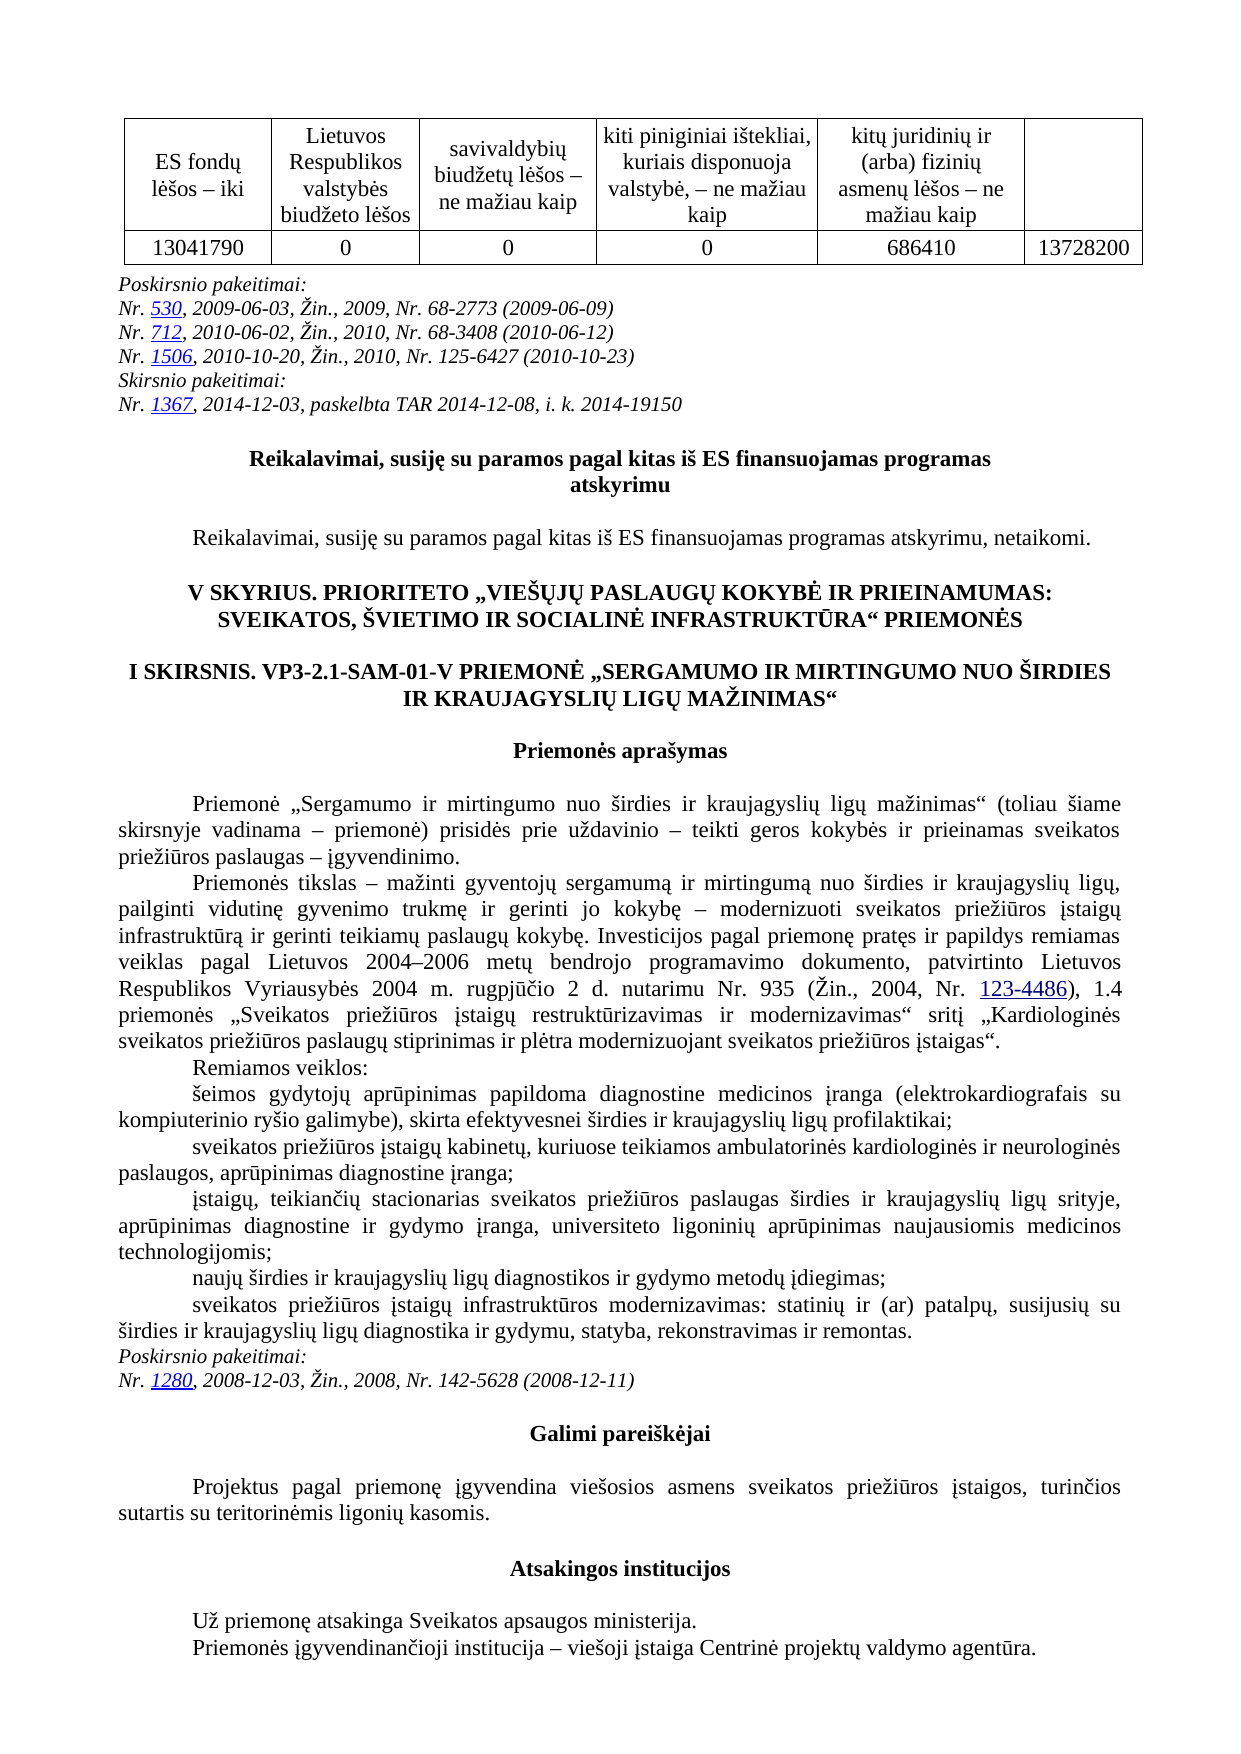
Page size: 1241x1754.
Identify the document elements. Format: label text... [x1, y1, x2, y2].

text Galimi pareiškėjai [118, 1420, 1122, 1447]
table_cell 13041790 [125, 231, 271, 264]
table_cell savivaldybių biudžetų lėšos – ne mažiau kaip [420, 119, 596, 230]
table_cell 686410 [818, 231, 1024, 264]
text Priemonės tikslas – mažinti gyventojų sergamumą ir mirtingumą nuo širdies ir kraujagyslių ligų, pailginti vidutinę gyvenimo trukmę ir gerinti jo kokybę – modernizuoti sveikatos priežiūros įstaigų infrastruktūrą ir gerinti teikiamų paslaugų kokybę. Investicijos pagal priemonę pratęs ir papildys remiamas veiklas pagal Lietuvos 2004–2006 metų bendrojo programavimo dokumento, patvirtinto Lietuvos Respublikos Vyriausybės 2004 m. rugpjūčio 2 d. nutarimu Nr. 935 (Žin., 2004, Nr. 123-4486), 1.4 priemonės „Sveikatos priežiūros įstaigų restruktūrizavimas ir modernizavimas“ sritį „Kardiologinės sveikatos priežiūros paslaugų stiprinimas ir plėtra modernizuojant sveikatos priežiūros įstaigas“. [118, 869, 1122, 1054]
text Nr. 712, 2010-06-02, Žin., 2010, Nr. 68-3408 (2010-06-12) [118, 320, 1122, 344]
text Poskirsnio pakeitimai: [118, 272, 1122, 296]
text naujų širdies ir kraujagyslių ligų diagnostikos ir gydymo metodų įdiegimas; [118, 1264, 1122, 1291]
text Atsakingos institucijos [118, 1554, 1122, 1581]
text Poskirsnio pakeitimai: [118, 1343, 1122, 1368]
text įstaigų, teikiančių stacionarias sveikatos priežiūros paslaugas širdies ir kraujagyslių ligų srityje, aprūpinimas diagnostine ir gydymo įranga, universiteto ligoninių aprūpinimas naujausiomis medicinos technologijomis; [118, 1185, 1122, 1264]
text Nr. 1506, 2010-10-20, Žin., 2010, Nr. 125-6427 (2010-10-23) [118, 344, 1122, 368]
text sveikatos priežiūros įstaigų infrastruktūros modernizavimas: statinių ir (ar) patalpų, susijusių su širdies ir kraujagyslių ligų diagnostika ir gydymu, statyba, rekonstravimas ir remontas. [118, 1291, 1122, 1343]
table_cell kitų juridinių ir (arba) fizinių asmenų lėšos – ne mažiau kaip [818, 119, 1024, 230]
text Nr. 1280, 2008-12-03, Žin., 2008, Nr. 142-5628 (2008-12-11) [118, 1368, 1122, 1392]
text Reikalavimai, susiję su paramos pagal kitas iš ES finansuojamas programas atskyrimu, netaikomi. [118, 524, 1122, 551]
text Priemonės įgyvendinančioji institucija – viešoji įstaiga Centrinė projektų valdymo agentūra. [118, 1634, 1122, 1660]
table_cell 0 [420, 231, 596, 264]
text Reikalavimai, susiję su paramos pagal kitas iš ES finansuojamas programas atskyrimu [118, 445, 1122, 498]
text sveikatos priežiūros įstaigų kabinetų, kuriuose teikiamos ambulatorinės kardiologinės ir neurologinės paslaugos, aprūpinimas diagnostine įranga; [118, 1133, 1122, 1185]
text šeimos gydytojų aprūpinimas papildoma diagnostine medicinos įranga (elektrokardiografais su kompiuterinio ryšio galimybe), skirta efektyvesnei širdies ir kraujagyslių ligų profilaktikai; [118, 1080, 1122, 1133]
text Skirsnio pakeitimai: [118, 368, 1122, 392]
text V SKYRIUS. PRIORITETO „VIEŠŲJŲ PASLAUGŲ KOKYBĖ IR PRIEINAMUMAS: SVEIKATOS, ŠVIETIMO IR SOCIALINĖ INFRASTRUKTŪRA“ PRIEMONĖS [118, 579, 1122, 632]
table_cell 0 [597, 231, 817, 264]
table_cell 0 [272, 231, 419, 264]
text I Skirsnis. VP3-2.1-SAM-01-V PRIEMONĖ „SERGAMUMO IR MIRTINGUMO NUO ŠIRDIES IR KRAUJAGYSLIŲ LIGŲ MAŽINIMAS“ [118, 658, 1122, 711]
table_cell ES fondų lėšos – iki [125, 119, 271, 230]
text Priemonė „Sergamumo ir mirtingumo nuo širdies ir kraujagyslių ligų mažinimas“ (toliau šiame skirsnyje vadinama – priemonė) prisidės prie uždavinio – teikti geros kokybės ir prieinamas sveikatos priežiūros paslaugas – įgyvendinimo. [118, 790, 1122, 869]
table_header [1025, 119, 1142, 230]
table_cell 13728200 [1025, 231, 1142, 264]
text Priemonės aprašymas [118, 737, 1122, 764]
text Nr. 1367, 2014-12-03, paskelbta TAR 2014-12-08, i. k. 2014-19150 [118, 392, 1122, 416]
text Nr. 530, 2009-06-03, Žin., 2009, Nr. 68-2773 (2009-06-09) [118, 296, 1122, 320]
text Už priemonę atsakinga Sveikatos apsaugos ministerija. [118, 1607, 1122, 1634]
table_cell Lietuvos Respublikos valstybės biudžeto lėšos [272, 119, 419, 230]
table_cell kiti piniginiai ištekliai, kuriais disponuoja valstybė, – ne mažiau kaip [597, 119, 817, 230]
text Projektus pagal priemonę įgyvendina viešosios asmens sveikatos priežiūros įstaigos, turinčios sutartis su teritorinėmis ligonių kasomis. [118, 1473, 1122, 1526]
text Remiamos veiklos: [118, 1054, 1122, 1080]
